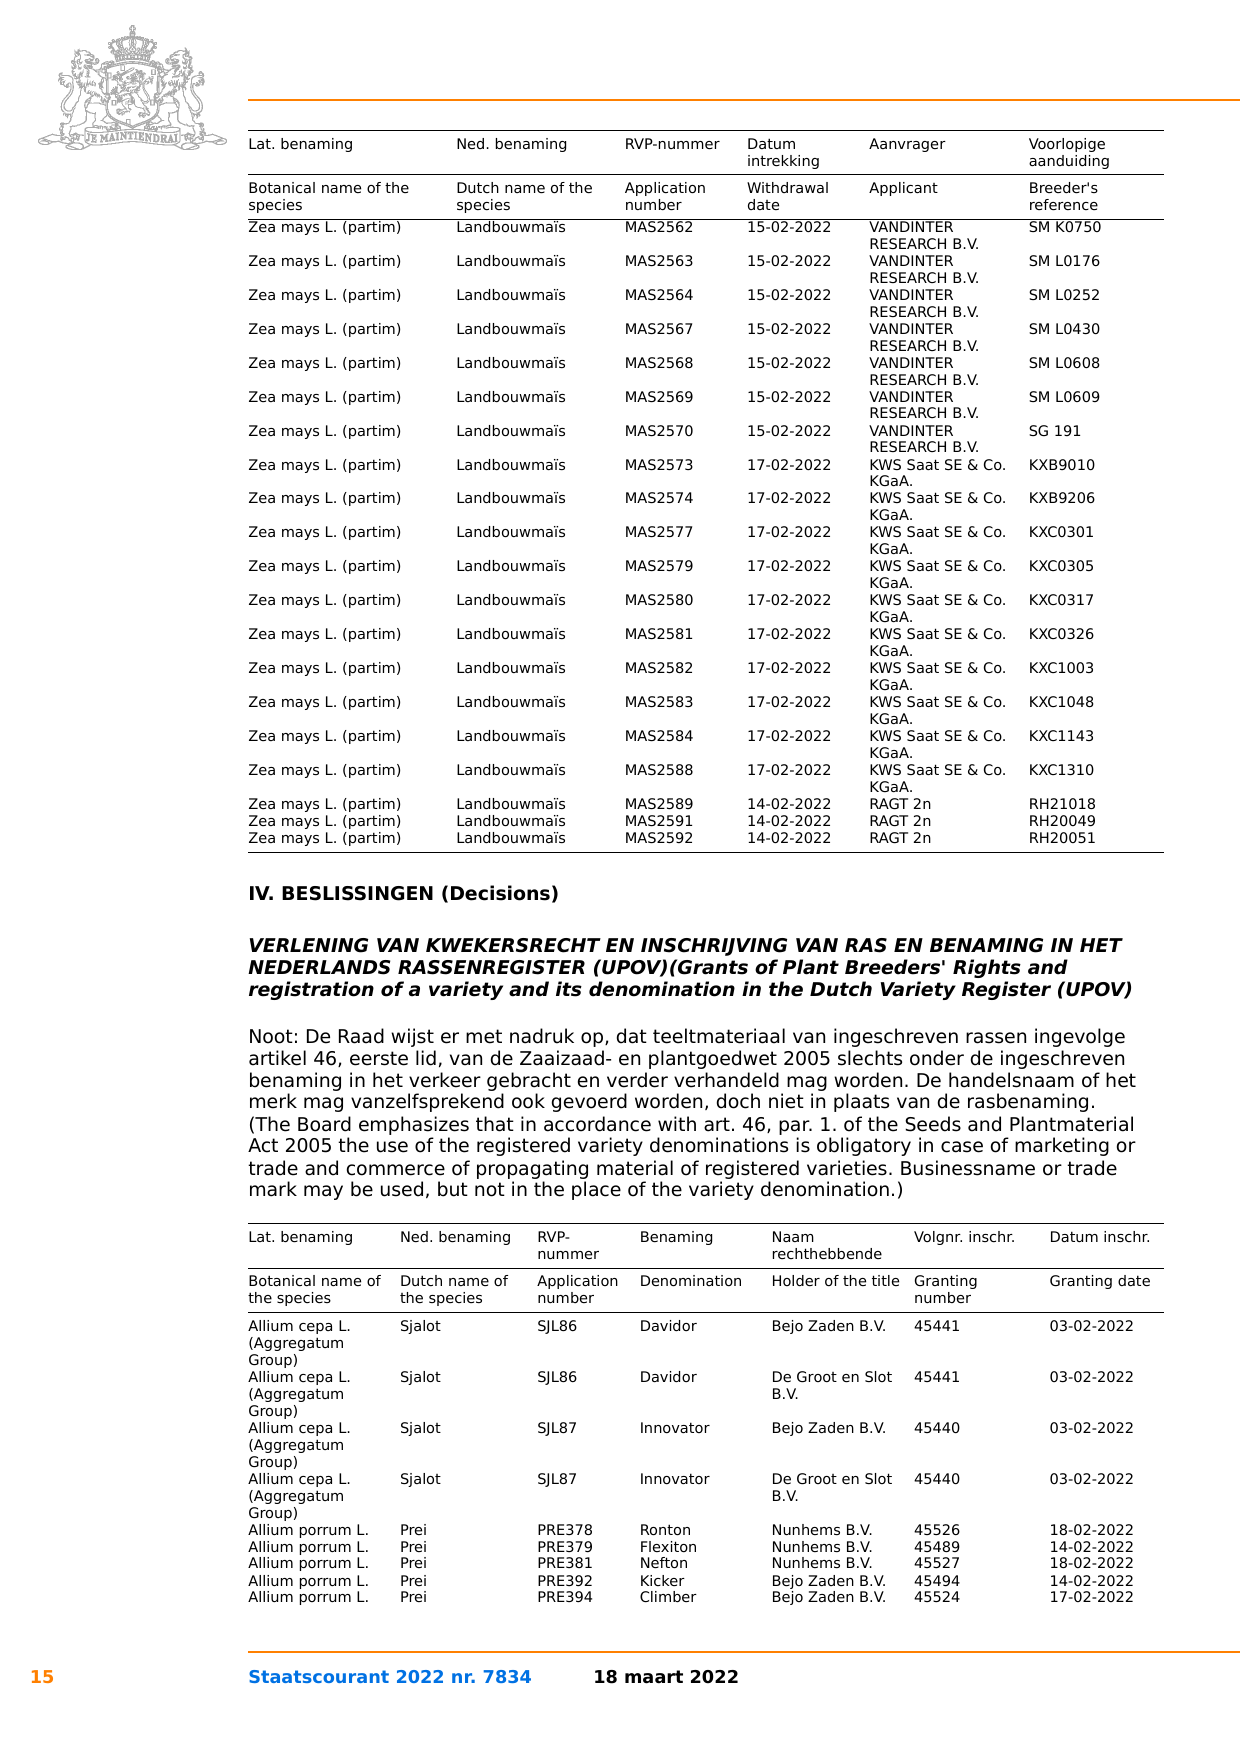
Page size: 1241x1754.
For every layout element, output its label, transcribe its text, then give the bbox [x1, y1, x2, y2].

table_cell Landbouwmaïs [450, 762, 618, 796]
table_cell Landbouwmaïs [450, 660, 618, 694]
table_cell KWS Saat SE & Co. KGaA. [863, 524, 1022, 558]
table_cell 17-02-2022 [741, 660, 863, 694]
table_cell Landbouwmaïs [450, 626, 618, 660]
table_cell Allium cepa L. (Aggregatum Group) [248, 1420, 394, 1471]
picture [38, 25, 227, 150]
table_cell 14-02-2022 [1044, 1539, 1163, 1555]
table_cell Prei [394, 1589, 531, 1606]
table_cell Nunhems B.V. [766, 1521, 908, 1538]
table_cell Innovator [634, 1420, 766, 1471]
table_cell Nunhems B.V. [766, 1539, 908, 1555]
table_cell MAS2588 [619, 762, 741, 796]
table_cell Landbouwmaïs [450, 389, 618, 422]
table_cell Ronton [634, 1521, 766, 1538]
table_cell KXC1310 [1023, 762, 1163, 796]
table_cell 15-02-2022 [741, 253, 863, 287]
table_header Aanvrager [863, 131, 1022, 174]
table_cell Zea mays L. (partim) [248, 796, 450, 813]
table_cell Zea mays L. (partim) [248, 253, 450, 287]
table_cell KXB9010 [1023, 456, 1163, 490]
table_cell Bejo Zaden B.V. [766, 1313, 908, 1369]
table_cell 17-02-2022 [741, 524, 863, 558]
table_cell Landbouwmaïs [450, 592, 618, 626]
table_cell Landbouwmaïs [450, 728, 618, 762]
table_cell Zea mays L. (partim) [248, 490, 450, 524]
table_cell 03-02-2022 [1044, 1313, 1163, 1369]
table_cell SM L0608 [1023, 355, 1163, 388]
table_header RVP-nummer [531, 1224, 633, 1268]
table_header Datum intrekking [741, 131, 863, 174]
table_cell Prei [394, 1521, 531, 1538]
table_cell Zea mays L. (partim) [248, 456, 450, 490]
table_cell Zea mays L. (partim) [248, 558, 450, 592]
table_cell MAS2581 [619, 626, 741, 660]
table_cell Bejo Zaden B.V. [766, 1573, 908, 1589]
table_header Ned. benaming [394, 1224, 531, 1268]
table_cell VANDINTER RESEARCH B.V. [863, 253, 1022, 287]
table_cell Landbouwmaïs [450, 220, 618, 253]
table_cell MAS2567 [619, 321, 741, 354]
table_cell 45441 [908, 1313, 1043, 1369]
table_cell Botanical name of the species [248, 1269, 394, 1312]
table_cell KWS Saat SE & Co. KGaA. [863, 490, 1022, 524]
table_cell 03-02-2022 [1044, 1471, 1163, 1521]
table_cell Zea mays L. (partim) [248, 220, 450, 253]
table_cell KWS Saat SE & Co. KGaA. [863, 762, 1022, 796]
table_cell 03-02-2022 [1044, 1420, 1163, 1471]
table_cell Holder of the title [766, 1269, 908, 1312]
table_cell MAS2564 [619, 287, 741, 321]
table_cell 17-02-2022 [741, 762, 863, 796]
table_cell Landbouwmaïs [450, 490, 618, 524]
table_cell Granting number [908, 1269, 1043, 1312]
table_cell RAGT 2n [863, 813, 1022, 830]
table_cell Sjalot [394, 1313, 531, 1369]
subtitle VERLENING VAN KWEKERSRECHT EN INSCHRIJVING VAN RAS EN BENAMING IN HET NEDERLANDS RASSENREGISTER (UPOV)(Grants of Plant Breeders' Rights and registration of a variety and its denomination in the Dutch Variety Register (UPOV) [248, 934, 1163, 1001]
table_cell MAS2568 [619, 355, 741, 388]
table_cell VANDINTER RESEARCH B.V. [863, 220, 1022, 253]
table_cell SM L0252 [1023, 287, 1163, 321]
table_cell 15-02-2022 [741, 389, 863, 422]
table_cell MAS2570 [619, 423, 741, 456]
table_cell Sjalot [394, 1369, 531, 1419]
table_cell RH20051 [1023, 830, 1163, 852]
table_cell 45494 [908, 1573, 1043, 1589]
table_cell Landbouwmaïs [450, 524, 618, 558]
table_cell Allium cepa L. (Aggregatum Group) [248, 1471, 394, 1521]
table_cell MAS2577 [619, 524, 741, 558]
table_cell Landbouwmaïs [450, 253, 618, 287]
table_cell Zea mays L. (partim) [248, 355, 450, 388]
table_cell Prei [394, 1555, 531, 1572]
table_cell KXC0326 [1023, 626, 1163, 660]
table_cell Zea mays L. (partim) [248, 389, 450, 422]
table_cell 15-02-2022 [741, 220, 863, 253]
table_cell Allium porrum L. [248, 1555, 394, 1572]
table_cell Landbouwmaïs [450, 355, 618, 388]
table_cell SG 191 [1023, 423, 1163, 456]
table_cell Zea mays L. (partim) [248, 694, 450, 728]
table_cell KXC1143 [1023, 728, 1163, 762]
table_cell Sjalot [394, 1420, 531, 1471]
table_cell 14-02-2022 [741, 796, 863, 813]
table_header Naam rechthebbende [766, 1224, 908, 1268]
table_cell 18-02-2022 [1044, 1555, 1163, 1572]
table_cell 14-02-2022 [1044, 1573, 1163, 1589]
table_cell MAS2562 [619, 220, 741, 253]
table_cell 15-02-2022 [741, 321, 863, 354]
table_header Ned. benaming [450, 131, 618, 174]
table_cell MAS2583 [619, 694, 741, 728]
table_cell PRE392 [531, 1573, 633, 1589]
table_cell Zea mays L. (partim) [248, 830, 450, 852]
table_header Volgnr. inschr. [908, 1224, 1043, 1268]
table_cell MAS2580 [619, 592, 741, 626]
table_cell KWS Saat SE & Co. KGaA. [863, 456, 1022, 490]
table_cell Climber [634, 1589, 766, 1606]
table_cell KXB9206 [1023, 490, 1163, 524]
table_cell Davidor [634, 1369, 766, 1419]
table_cell 17-02-2022 [741, 558, 863, 592]
table_cell KWS Saat SE & Co. KGaA. [863, 728, 1022, 762]
table_cell 45440 [908, 1471, 1043, 1521]
table_cell 45526 [908, 1521, 1043, 1538]
table_cell 15-02-2022 [741, 423, 863, 456]
table_cell RH20049 [1023, 813, 1163, 830]
table_cell VANDINTER RESEARCH B.V. [863, 389, 1022, 422]
table_cell 45440 [908, 1420, 1043, 1471]
table_cell SJL86 [531, 1369, 633, 1419]
table_cell Allium porrum L. [248, 1573, 394, 1589]
table_cell KWS Saat SE & Co. KGaA. [863, 694, 1022, 728]
table_cell 17-02-2022 [741, 728, 863, 762]
table_cell Botanical name of the species [248, 175, 450, 219]
table_cell RAGT 2n [863, 796, 1022, 813]
table_cell 17-02-2022 [741, 490, 863, 524]
table_cell SM K0750 [1023, 220, 1163, 253]
table_cell KWS Saat SE & Co. KGaA. [863, 592, 1022, 626]
table_cell KXC0301 [1023, 524, 1163, 558]
table_cell Davidor [634, 1313, 766, 1369]
table_cell Zea mays L. (partim) [248, 321, 450, 354]
table_cell Landbouwmaïs [450, 321, 618, 354]
table_cell SJL86 [531, 1313, 633, 1369]
table_cell Sjalot [394, 1471, 531, 1521]
table_cell KXC0317 [1023, 592, 1163, 626]
table_cell 17-02-2022 [741, 592, 863, 626]
table_cell Flexiton [634, 1539, 766, 1555]
table_cell Landbouwmaïs [450, 694, 618, 728]
table_cell VANDINTER RESEARCH B.V. [863, 321, 1022, 354]
table_cell Bejo Zaden B.V. [766, 1589, 908, 1606]
table_cell SM L0609 [1023, 389, 1163, 422]
table_cell Breeder's reference [1023, 175, 1163, 219]
table_cell Application number [531, 1269, 633, 1312]
table_cell Allium porrum L. [248, 1589, 394, 1606]
table_cell Applicant [863, 175, 1022, 219]
table_cell 17-02-2022 [741, 456, 863, 490]
table_header Voorlopige aanduiding [1023, 131, 1163, 174]
table_cell De Groot en Slot B.V. [766, 1369, 908, 1419]
table_cell 17-02-2022 [1044, 1589, 1163, 1606]
table_cell KWS Saat SE & Co. KGaA. [863, 660, 1022, 694]
table_cell KXC1048 [1023, 694, 1163, 728]
table_cell Landbouwmaïs [450, 796, 618, 813]
table_cell Landbouwmaïs [450, 558, 618, 592]
table_cell SM L0430 [1023, 321, 1163, 354]
table_cell Application number [619, 175, 741, 219]
table_cell 14-02-2022 [741, 813, 863, 830]
text (The Board emphasizes that in accordance with art. 46, par. 1. of the Seeds and Plantmaterial Act 2005 the use of the registered variety denominations is obligatory in case of marketing or trade and commerce of propagating material of registered varieties. Businessname or trade mark may be used, but not in the place of the variety denomination.) [248, 1113, 1163, 1201]
table_cell RAGT 2n [863, 830, 1022, 852]
table_cell MAS2579 [619, 558, 741, 592]
table_cell PRE379 [531, 1539, 633, 1555]
table_cell 45489 [908, 1539, 1043, 1555]
table_cell Withdrawal date [741, 175, 863, 219]
table_cell MAS2592 [619, 830, 741, 852]
table_cell RH21018 [1023, 796, 1163, 813]
table_cell Allium porrum L. [248, 1521, 394, 1538]
table_cell 18-02-2022 [1044, 1521, 1163, 1538]
table_cell Denomination [634, 1269, 766, 1312]
table_cell Landbouwmaïs [450, 813, 618, 830]
table_header Datum inschr. [1044, 1224, 1163, 1268]
table_cell Zea mays L. (partim) [248, 762, 450, 796]
table_cell SM L0176 [1023, 253, 1163, 287]
table_header Lat. benaming [248, 1224, 394, 1268]
table_cell Innovator [634, 1471, 766, 1521]
table_cell Landbouwmaïs [450, 287, 618, 321]
table_cell Dutch name of the species [394, 1269, 531, 1312]
table_cell 15-02-2022 [741, 355, 863, 388]
table_cell Prei [394, 1539, 531, 1555]
table_cell 14-02-2022 [741, 830, 863, 852]
table_header RVP-nummer [619, 131, 741, 174]
table_header Benaming [634, 1224, 766, 1268]
table_cell 03-02-2022 [1044, 1369, 1163, 1419]
table_cell MAS2569 [619, 389, 741, 422]
table_cell 45527 [908, 1555, 1043, 1572]
table_cell Landbouwmaïs [450, 456, 618, 490]
table_header Lat. benaming [248, 131, 450, 174]
table_cell Zea mays L. (partim) [248, 592, 450, 626]
text Noot: De Raad wijst er met nadruk op, dat teeltmateriaal van ingeschreven rassen ingevolge artikel 46, eerste lid, van de Zaaizaad- en plantgoedwet 2005 slechts onder de ingeschreven benaming in het verkeer gebracht en verder verhandeld mag worden. De handelsnaam of het merk mag vanzelfsprekend ook gevoerd worden, doch niet in plaats van de rasbenaming. [248, 1026, 1163, 1113]
table_cell MAS2563 [619, 253, 741, 287]
table_cell 45524 [908, 1589, 1043, 1606]
table_cell Landbouwmaïs [450, 423, 618, 456]
table_cell De Groot en Slot B.V. [766, 1471, 908, 1521]
table_cell Allium cepa L. (Aggregatum Group) [248, 1313, 394, 1369]
table_cell KWS Saat SE & Co. KGaA. [863, 626, 1022, 660]
table_cell Zea mays L. (partim) [248, 813, 450, 830]
table_cell Zea mays L. (partim) [248, 423, 450, 456]
table_cell 15-02-2022 [741, 287, 863, 321]
table_cell PRE394 [531, 1589, 633, 1606]
table_cell SJL87 [531, 1420, 633, 1471]
table_cell KXC1003 [1023, 660, 1163, 694]
table_cell 17-02-2022 [741, 694, 863, 728]
table_cell Zea mays L. (partim) [248, 728, 450, 762]
table_cell VANDINTER RESEARCH B.V. [863, 423, 1022, 456]
table_cell MAS2573 [619, 456, 741, 490]
table_cell Bejo Zaden B.V. [766, 1420, 908, 1471]
table_cell PRE378 [531, 1521, 633, 1538]
table_cell KWS Saat SE & Co. KGaA. [863, 558, 1022, 592]
table_cell 17-02-2022 [741, 626, 863, 660]
table_cell Allium porrum L. [248, 1539, 394, 1555]
table_cell MAS2591 [619, 813, 741, 830]
table_cell Zea mays L. (partim) [248, 524, 450, 558]
subtitle IV. BESLISSINGEN (Decisions) [248, 883, 1163, 904]
table_cell MAS2584 [619, 728, 741, 762]
table_cell 45441 [908, 1369, 1043, 1419]
table_cell MAS2589 [619, 796, 741, 813]
table_cell KXC0305 [1023, 558, 1163, 592]
table_cell SJL87 [531, 1471, 633, 1521]
table_cell Dutch name of the species [450, 175, 618, 219]
table_cell MAS2574 [619, 490, 741, 524]
table_cell MAS2582 [619, 660, 741, 694]
table_cell Nunhems B.V. [766, 1555, 908, 1572]
table_cell Zea mays L. (partim) [248, 626, 450, 660]
table_cell Kicker [634, 1573, 766, 1589]
table_cell Granting date [1044, 1269, 1163, 1312]
table_cell VANDINTER RESEARCH B.V. [863, 355, 1022, 388]
table_cell Zea mays L. (partim) [248, 287, 450, 321]
table_cell PRE381 [531, 1555, 633, 1572]
table_cell Zea mays L. (partim) [248, 660, 450, 694]
table_cell Landbouwmaïs [450, 830, 618, 852]
table_cell Nefton [634, 1555, 766, 1572]
table_cell VANDINTER RESEARCH B.V. [863, 287, 1022, 321]
table_cell Allium cepa L. (Aggregatum Group) [248, 1369, 394, 1419]
table_cell Prei [394, 1573, 531, 1589]
